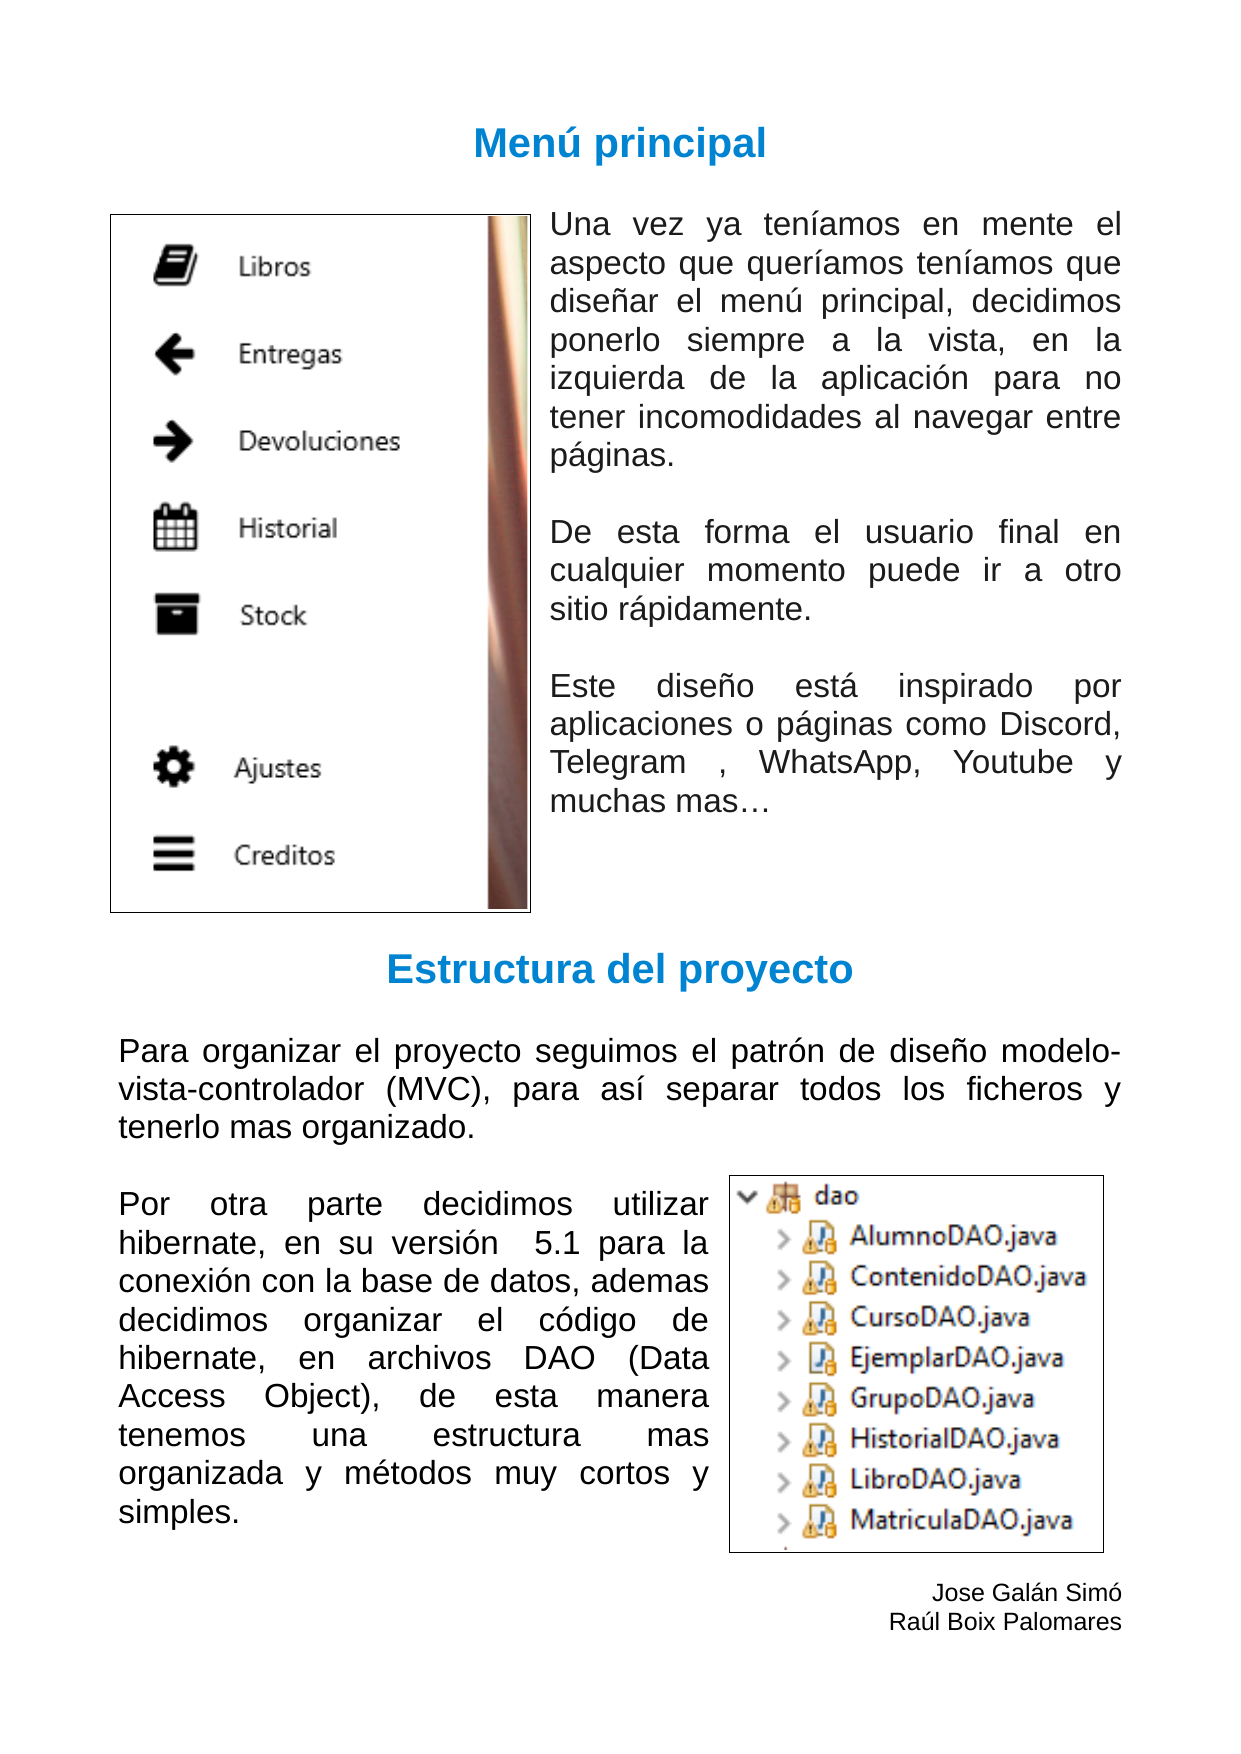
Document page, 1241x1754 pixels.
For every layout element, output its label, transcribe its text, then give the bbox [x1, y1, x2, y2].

text [125, 666, 527, 819]
text Menú principal [118, 118, 1122, 166]
text Estructura del proyecto [118, 944, 1122, 992]
text [111, 215, 530, 912]
picture [731, 1178, 1101, 1550]
text Para organizar el proyecto seguimos el patrón de diseño modelo-vista-controlador (MVC), para así separar todos los ficheros y tenerlo mas organizado. [118, 1031, 1122, 1146]
text Una vez ya teníamos en mente el aspecto que queríamos teníamos que diseñar el menú principal, decidimos ponerlo siempre a la vista, en la izquierda de la aplicación para no tener incomodidades al navegar entre páginas. [110, 204, 1122, 473]
picture [112, 216, 125, 909]
text Este diseño está inspirado por aplicaciones o páginas como Discord, Telegram , WhatsApp, Youtube y muchas mas… [531, 666, 1122, 819]
text De esta forma el usuario final en cualquier momento puede ir a otro sitio rápidamente. [531, 512, 1122, 627]
text [125, 512, 527, 627]
text Por otra parte decidimos utilizar hibernate, en su versión 5.1 para la conexión con la base de datos, ademas decidimos organizar el código de hibernate, en archivos DAO (Data Access Object), de esta manera tenemos una estructura mas organizada y métodos muy cortos y simples. [118, 1184, 728, 1530]
text [1104, 1184, 1122, 1530]
